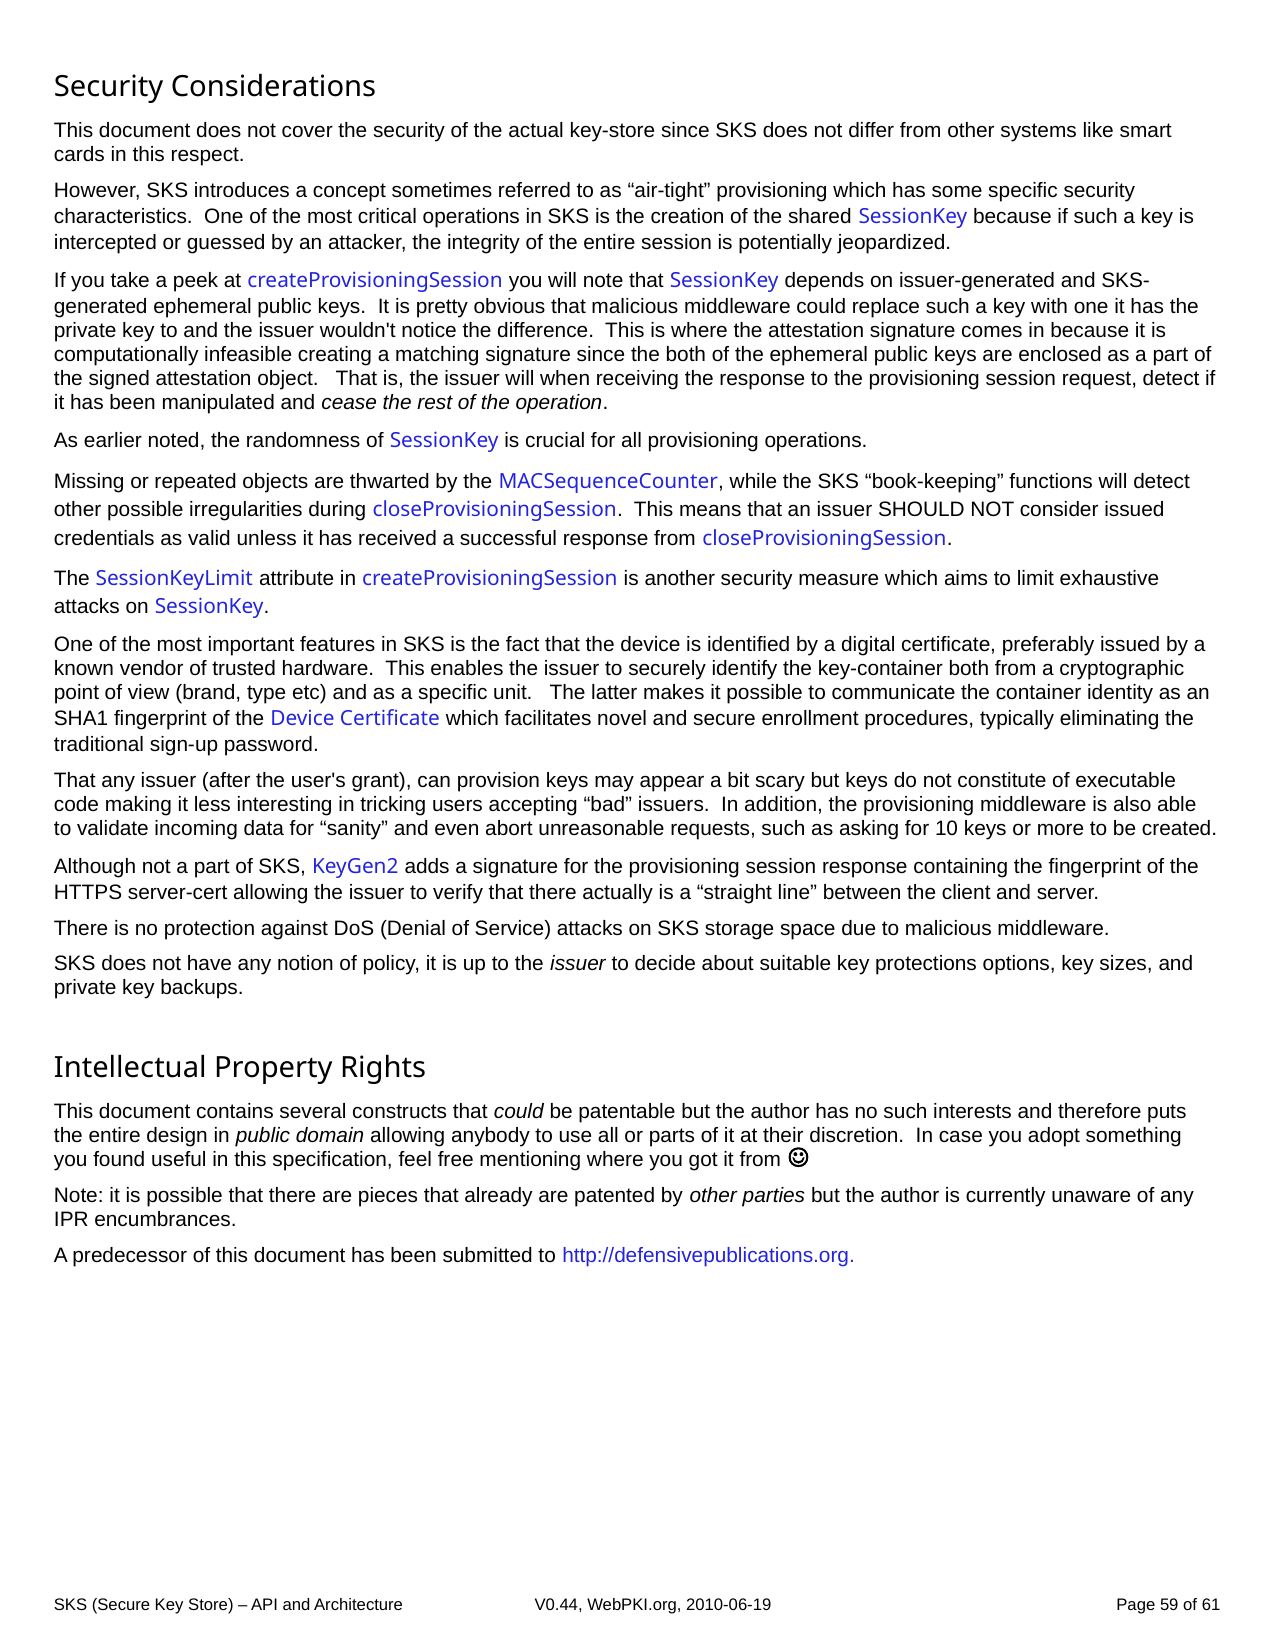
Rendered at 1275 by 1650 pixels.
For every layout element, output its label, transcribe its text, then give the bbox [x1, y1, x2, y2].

text This document does not cover the security of the actual key-store since SKS does not differ from other systems like smart cards in this respect. [54, 118, 1221, 166]
text That any issuer (after the user's grant), can provision keys may appear a bit scary but keys do not constitute of executable code making it less interesting in tricking users accepting “bad” issuers. In addition, the provisioning middleware is also able to validate incoming data for “sanity” and even abort unreasonable requests, such as asking for 10 keys or more to be created. [54, 768, 1221, 839]
text This document contains several constructs that could be patentable but the author has no such interests and therefore puts the entire design in public domain allowing anybody to use all or parts of it at their discretion. In case you adopt something you found useful in this specification, feel free mentioning where you got it from  [54, 1099, 1221, 1172]
text As earlier noted, the randomness of SessionKey is crucial for all provisioning operations. [54, 426, 1221, 454]
text Note: it is possible that there are pieces that already are patented by other parties but the author is currently unaware of any IPR encumbrances. [54, 1183, 1221, 1231]
text One of the most important features in SKS is the fact that the device is identified by a digital certificate, preferably issued by a known vendor of trusted hardware. This enables the issuer to securely identify the key-container both from a cryptographic point of view (brand, type etc) and as a specific unit. The latter makes it possible to communicate the container identity as an SHA1 fingerprint of the Device Certificate which facilitates novel and secure enrollment procedures, typically eliminating the traditional sign-up password. [54, 632, 1221, 756]
text A predecessor of this document has been submitted to http://defensivepublications.org. [54, 1243, 1221, 1267]
text There is no protection against DoS (Denial of Service) attacks on SKS storage space due to malicious middleware. [54, 915, 1221, 939]
text SKS does not have any notion of policy, it is up to the issuer to decide about suitable key protections options, key sizes, and private key backups. [54, 951, 1221, 999]
text Although not a part of SKS, KeyGen2 adds a signature for the provisioning session response containing the fingerprint of the HTTPS server-cert allowing the issuer to verify that there actually is a “straight line” between the client and server. [54, 851, 1221, 904]
text However, SKS introduces a concept sometimes referred to as “air-tight” provisioning which has some specific security characteristics. One of the most critical operations in SKS is the creation of the shared SessionKey because if such a key is intercepted or guessed by an attacker, the integrity of the entire session is potentially jeopardized. [54, 177, 1221, 254]
subtitle Intellectual Property Rights [54, 1047, 1221, 1086]
subtitle Security Considerations [54, 66, 1221, 105]
text If you take a peek at createProvisioningSession you will note that SessionKey depends on issuer-generated and SKS-generated ephemeral public keys. It is pretty obvious that malicious middleware could replace such a key with one it has the private key to and the issuer wouldn't notice the difference. This is where the attestation signature comes in because it is computationally infeasible creating a matching signature since the both of the ephemeral public keys are enclosed as a part of the signed attestation object. That is, the issuer will when receiving the response to the provisioning session request, detect if it has been manipulated and cease the rest of the operation. [54, 266, 1221, 414]
text Missing or repeated objects are thwarted by the MACSequenceCounter, while the SKS “book-keeping” functions will detect other possible irregularities during closeProvisioningSession. This means that an issuer SHOULD NOT consider issued credentials as valid unless it has received a successful response from closeProvisioningSession. [54, 466, 1221, 551]
text The SessionKeyLimit attribute in createProvisioningSession is another security measure which aims to limit exhaustive attacks on SessionKey. [54, 563, 1221, 620]
